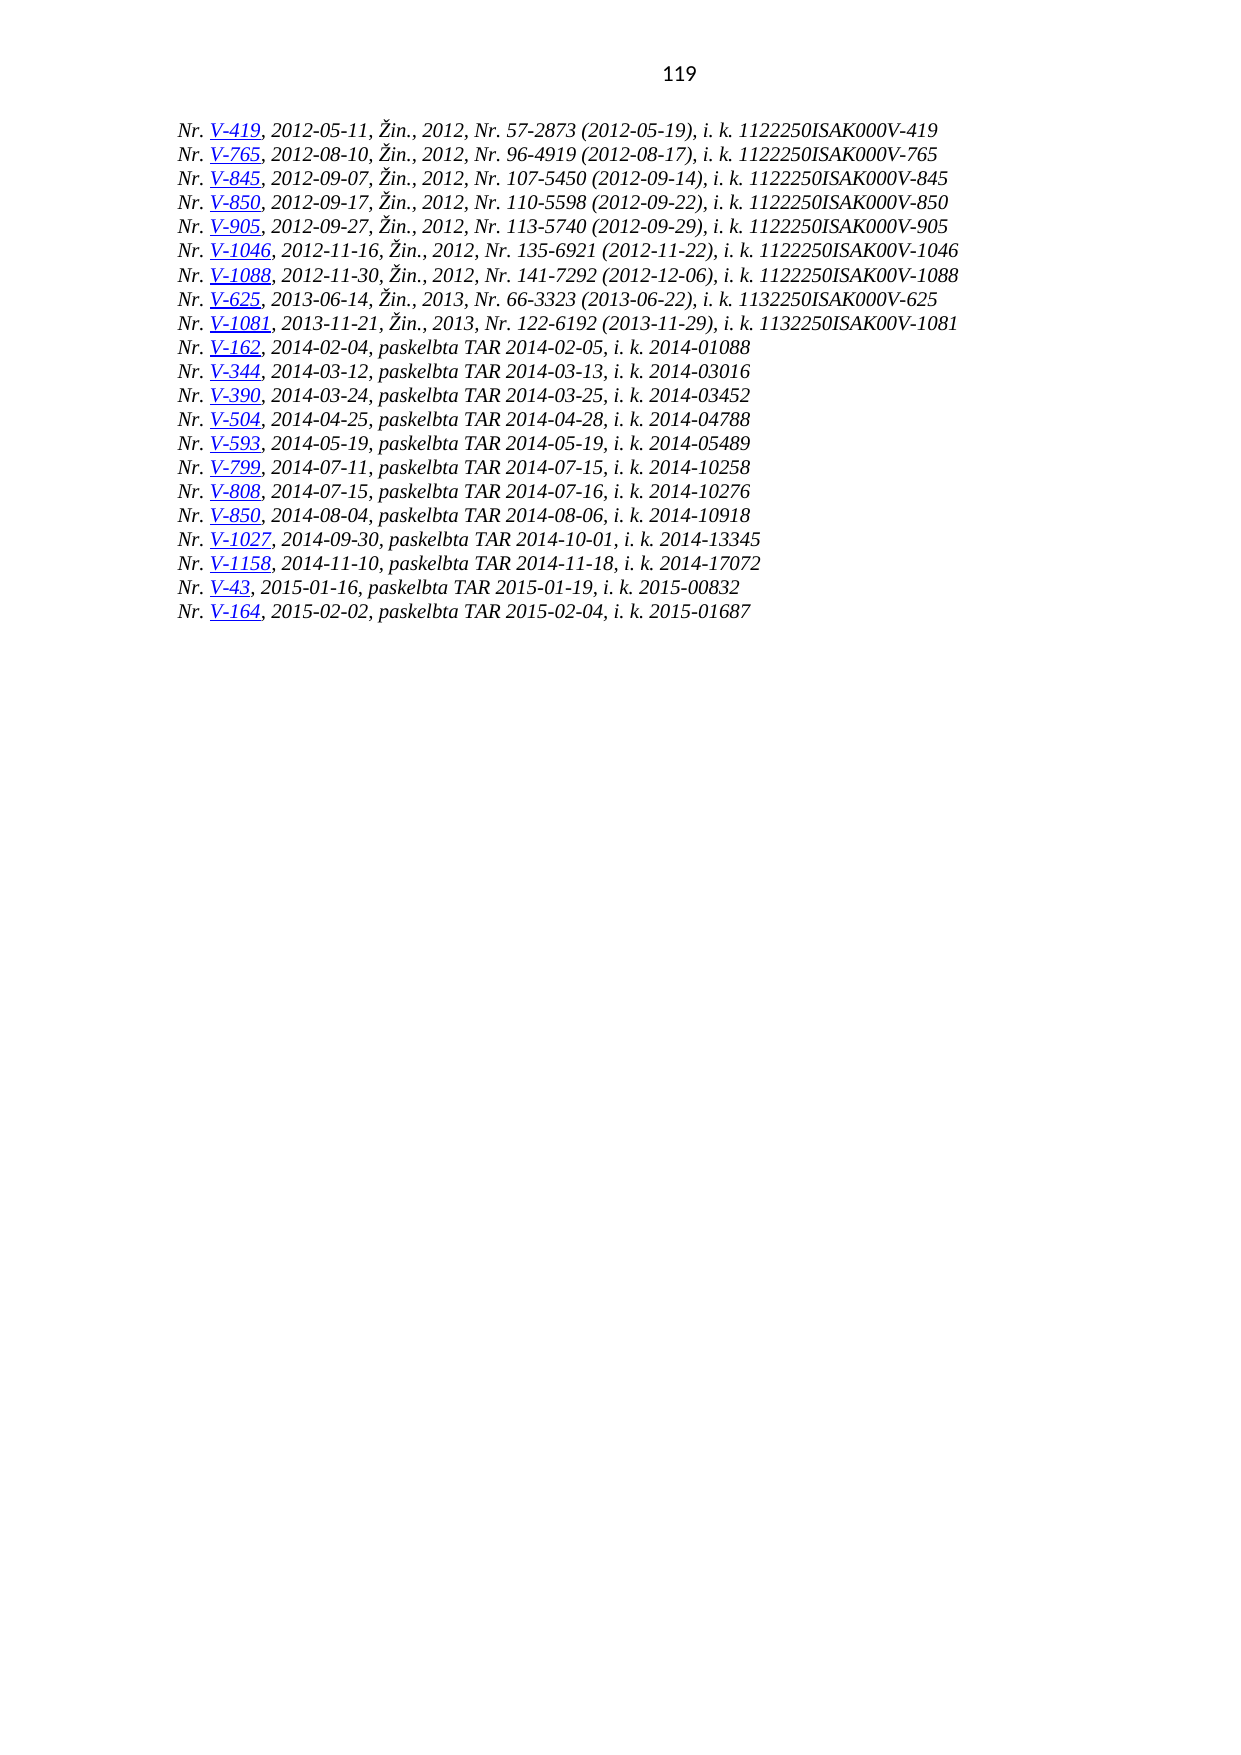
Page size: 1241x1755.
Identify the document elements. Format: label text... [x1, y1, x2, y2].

text Nr. V-1027, 2014-09-30, paskelbta TAR 2014-10-01, i. k. 2014-13345 [177, 527, 1181, 551]
text Nr. V-1158, 2014-11-10, paskelbta TAR 2014-11-18, i. k. 2014-17072 [177, 551, 1181, 575]
text Nr. V-419, 2012-05-11, Žin., 2012, Nr. 57-2873 (2012-05-19), i. k. 1122250ISAK000V-419 [177, 118, 1181, 142]
text Nr. V-1046, 2012-11-16, Žin., 2012, Nr. 135-6921 (2012-11-22), i. k. 1122250ISAK00V-1046 [177, 238, 1181, 262]
text Nr. V-1088, 2012-11-30, Žin., 2012, Nr. 141-7292 (2012-12-06), i. k. 1122250ISAK00V-1088 [177, 262, 1181, 287]
text Nr. V-845, 2012-09-07, Žin., 2012, Nr. 107-5450 (2012-09-14), i. k. 1122250ISAK000V-845 [177, 166, 1181, 190]
text Nr. V-164, 2015-02-02, paskelbta TAR 2015-02-04, i. k. 2015-01687 [177, 599, 1181, 623]
text Nr. V-504, 2014-04-25, paskelbta TAR 2014-04-28, i. k. 2014-04788 [177, 407, 1181, 431]
text Nr. V-905, 2012-09-27, Žin., 2012, Nr. 113-5740 (2012-09-29), i. k. 1122250ISAK000V-905 [177, 214, 1181, 238]
text Nr. V-850, 2014-08-04, paskelbta TAR 2014-08-06, i. k. 2014-10918 [177, 503, 1181, 527]
text Nr. V-1081, 2013-11-21, Žin., 2013, Nr. 122-6192 (2013-11-29), i. k. 1132250ISAK00V-1081 [177, 311, 1181, 335]
text Nr. V-43, 2015-01-16, paskelbta TAR 2015-01-19, i. k. 2015-00832 [177, 575, 1181, 599]
text Nr. V-162, 2014-02-04, paskelbta TAR 2014-02-05, i. k. 2014-01088 [177, 335, 1181, 359]
text Nr. V-344, 2014-03-12, paskelbta TAR 2014-03-13, i. k. 2014-03016 [177, 359, 1181, 383]
text Nr. V-850, 2012-09-17, Žin., 2012, Nr. 110-5598 (2012-09-22), i. k. 1122250ISAK000V-850 [177, 190, 1181, 214]
text Nr. V-625, 2013-06-14, Žin., 2013, Nr. 66-3323 (2013-06-22), i. k. 1132250ISAK000V-625 [177, 287, 1181, 311]
text Nr. V-808, 2014-07-15, paskelbta TAR 2014-07-16, i. k. 2014-10276 [177, 479, 1181, 503]
text Nr. V-765, 2012-08-10, Žin., 2012, Nr. 96-4919 (2012-08-17), i. k. 1122250ISAK000V-765 [177, 142, 1181, 166]
text Nr. V-593, 2014-05-19, paskelbta TAR 2014-05-19, i. k. 2014-05489 [177, 431, 1181, 455]
text Nr. V-799, 2014-07-11, paskelbta TAR 2014-07-15, i. k. 2014-10258 [177, 455, 1181, 479]
text Nr. V-390, 2014-03-24, paskelbta TAR 2014-03-25, i. k. 2014-03452 [177, 383, 1181, 407]
